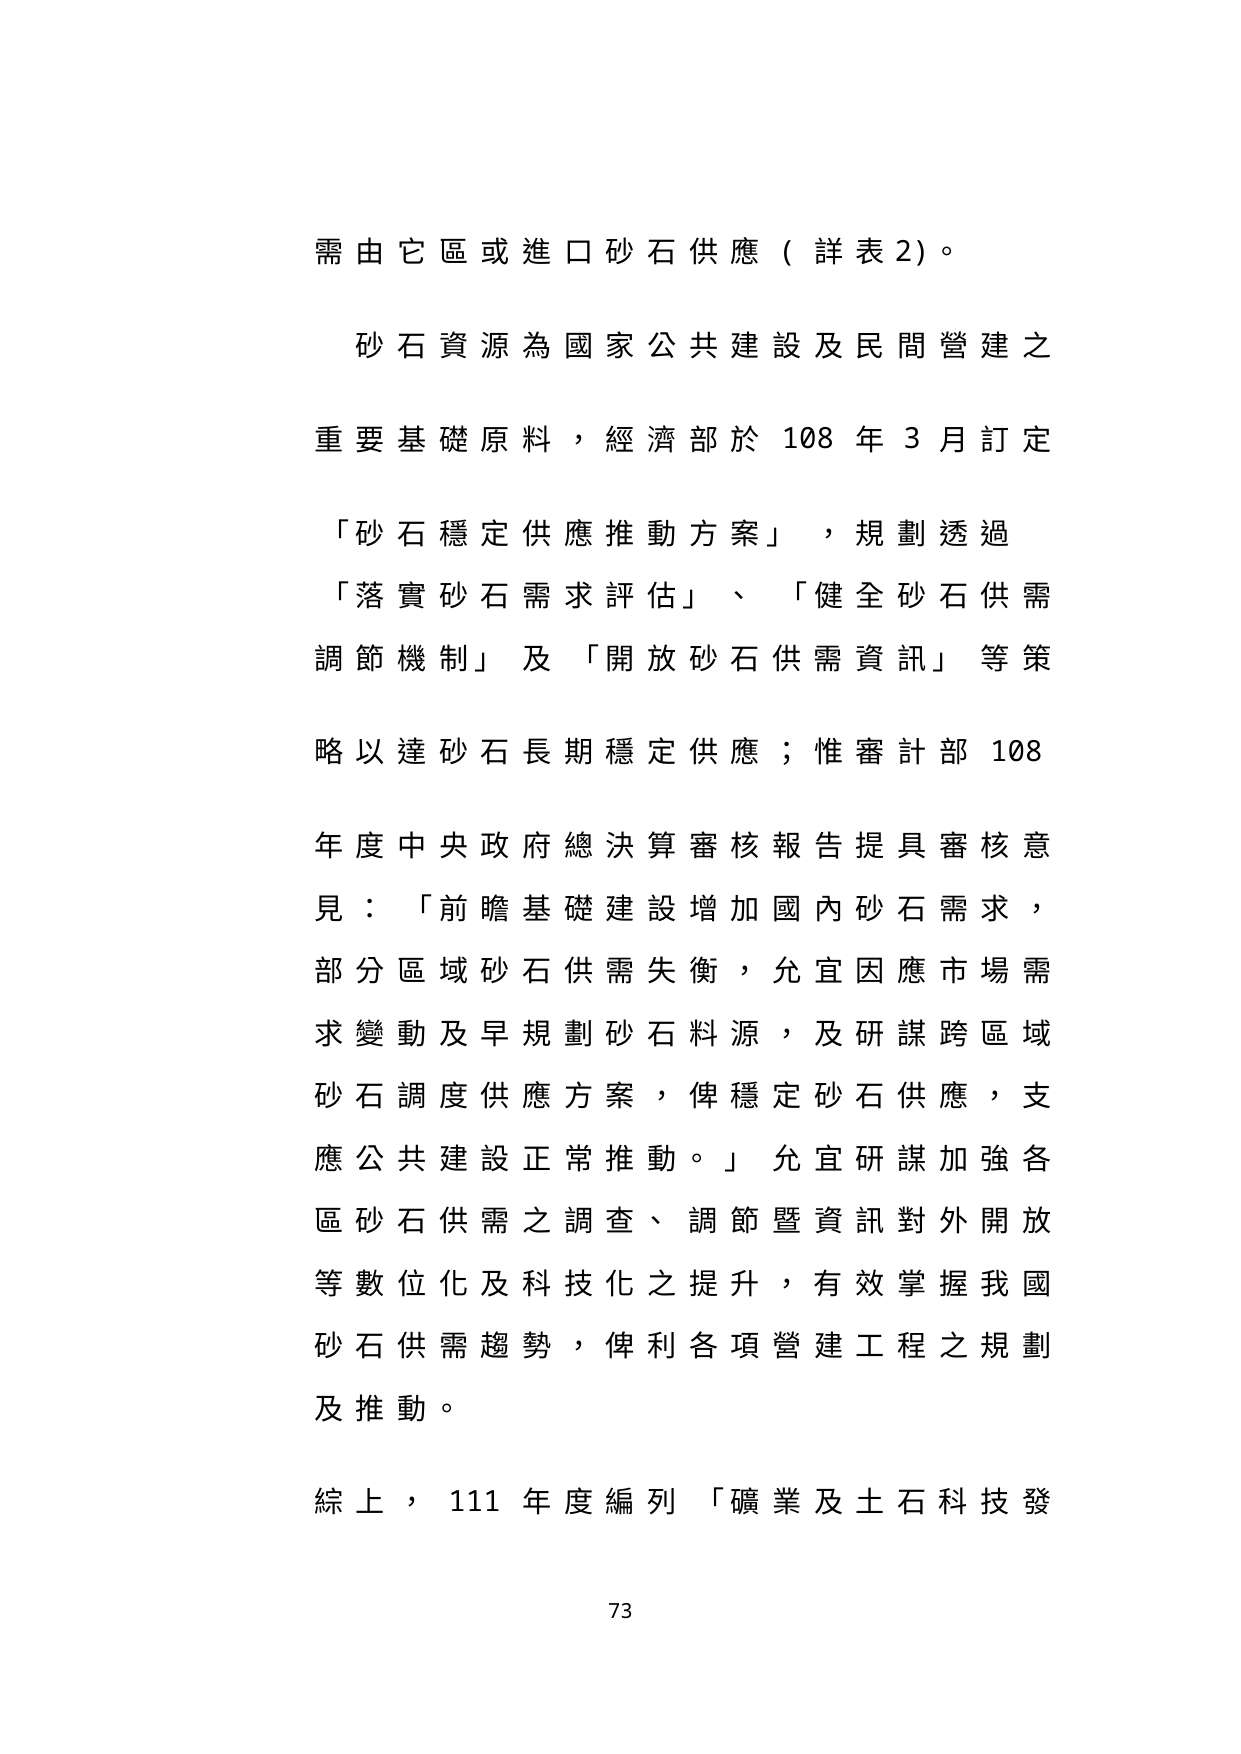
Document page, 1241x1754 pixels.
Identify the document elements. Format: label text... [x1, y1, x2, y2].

text 需由它區或進口砂石供應(詳表2)。 [271, 177, 1058, 302]
text 綜上，111年度編列「礦業及土石科技發 [242, 1427, 1058, 1552]
text 砂石資源為國家公共建設及民間營建之重要基礎原料，經濟部於108年3月訂定「砂石穩定供應推動方案」，規劃透過「落實砂石需求評估」、「健全砂石供需調節機制」及「開放砂石供需資訊」等策略以達砂石長期穩定供應；惟審計部108年度中央政府總決算審核報告提具審核意見：「前瞻基礎建設增加國內砂石需求，部分區域砂石供需失衡，允宜因應市場需求變動及早規劃砂石料源，及研謀跨區域砂石調度供應方案，俾穩定砂石供應，支應公共建設正常推動。」允宜研謀加強各區砂石供需之調查、調節暨資訊對外開放等數位化及科技化之提升，有效掌握我國砂石供需趨勢，俾利各項營建工程之規劃及推動。 [271, 302, 1058, 1427]
